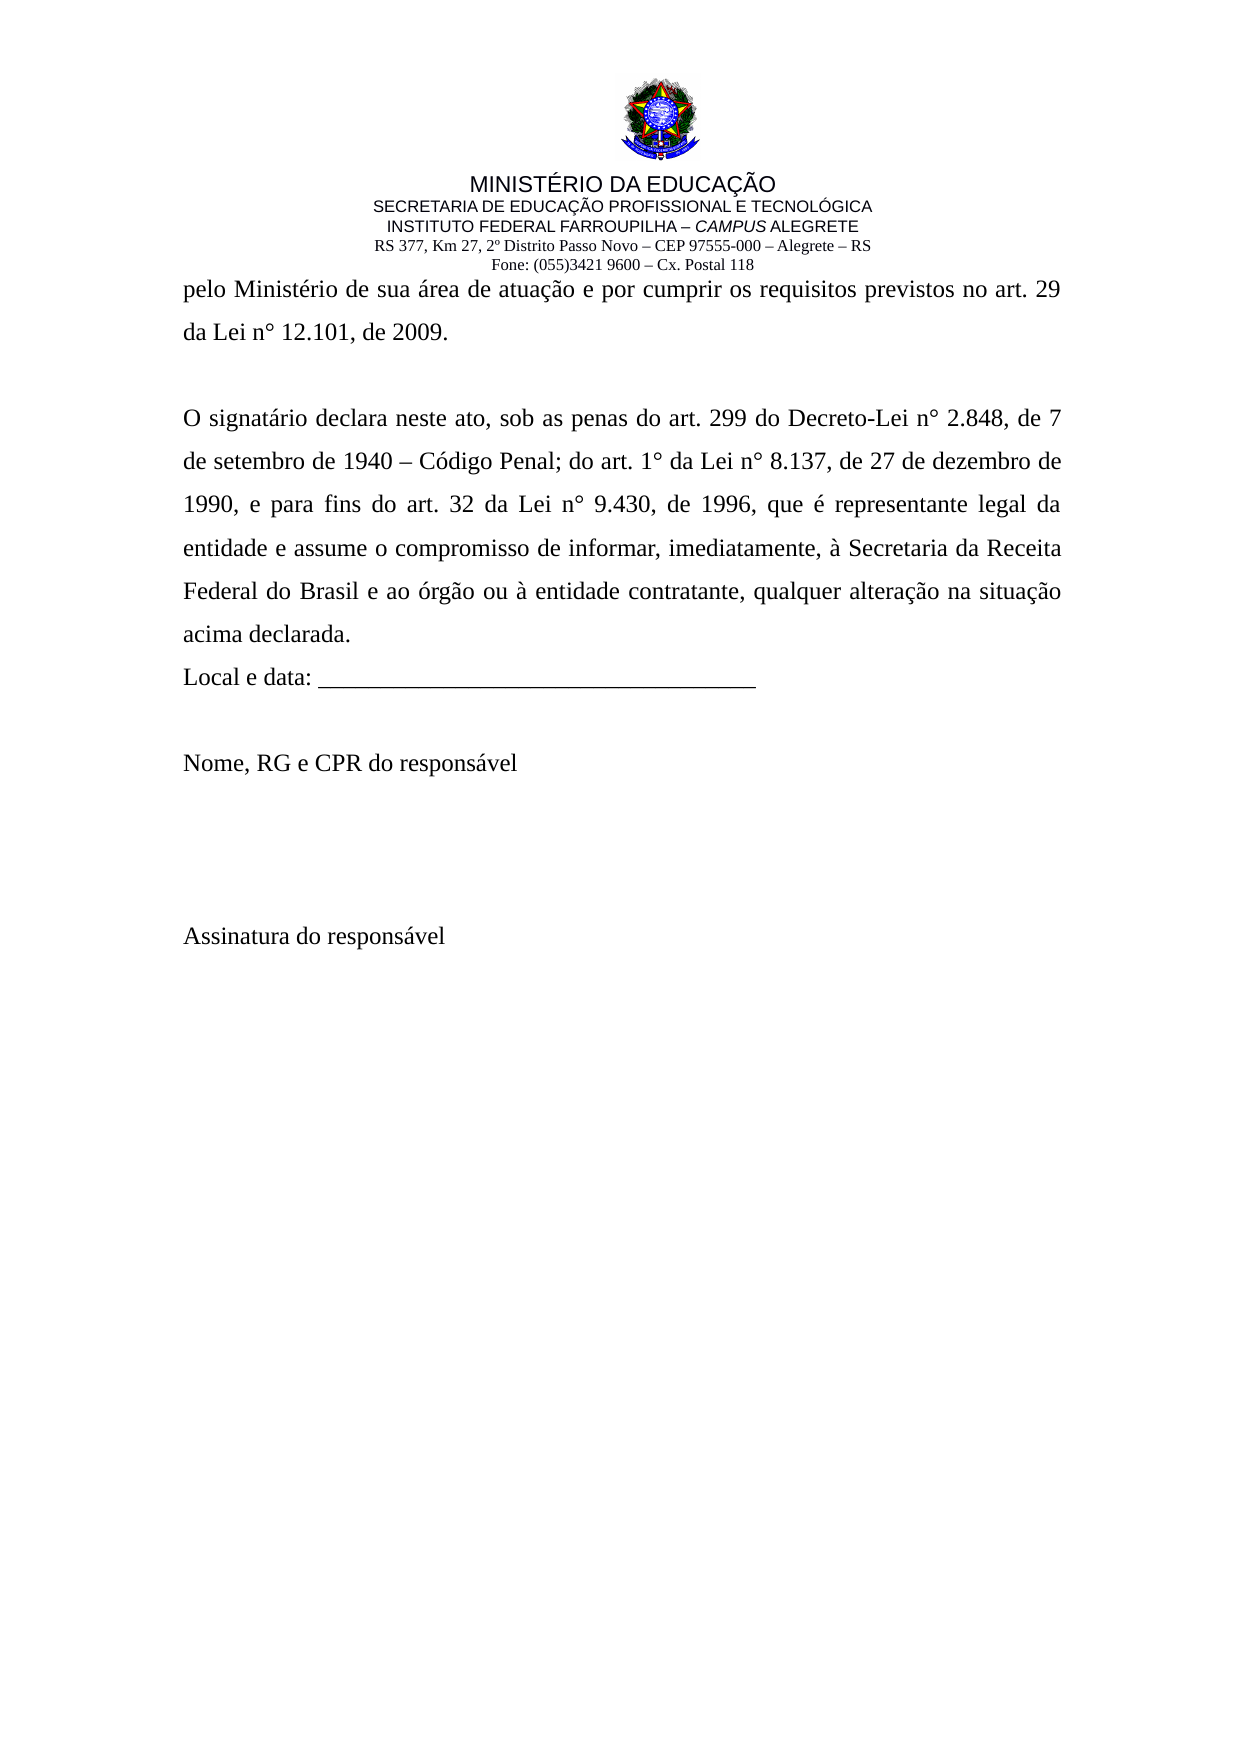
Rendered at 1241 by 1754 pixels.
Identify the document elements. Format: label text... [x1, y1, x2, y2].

text O signatário declara neste ato, sob as penas do art. 299 do Decreto-Lei n° 2.848, de 7 de setembro de 1940 – Código Penal; do art. 1° da Lei n° 8.137, de 27 de dezembro de 1990, e para fins do art. 32 da Lei n° 9.430, de 1996, que é representante legal da entidade e assume o compromisso de informar, imediatamente, à Secretaria da Receita Federal do Brasil e ao órgão ou à entidade contratante, qualquer alteração na situação acima declarada. [183, 403, 1062, 648]
picture [615, 73, 700, 161]
text Local e data: ___________________________________ [183, 662, 1062, 691]
text pelo Ministério de sua área de atuação e por cumprir os requisitos previstos no art. 29 da Lei n° 12.101, de 2009. [183, 274, 1062, 346]
text Nome, RG e CPR do responsável [183, 748, 1062, 777]
text Assinatura do responsável [183, 921, 1062, 949]
